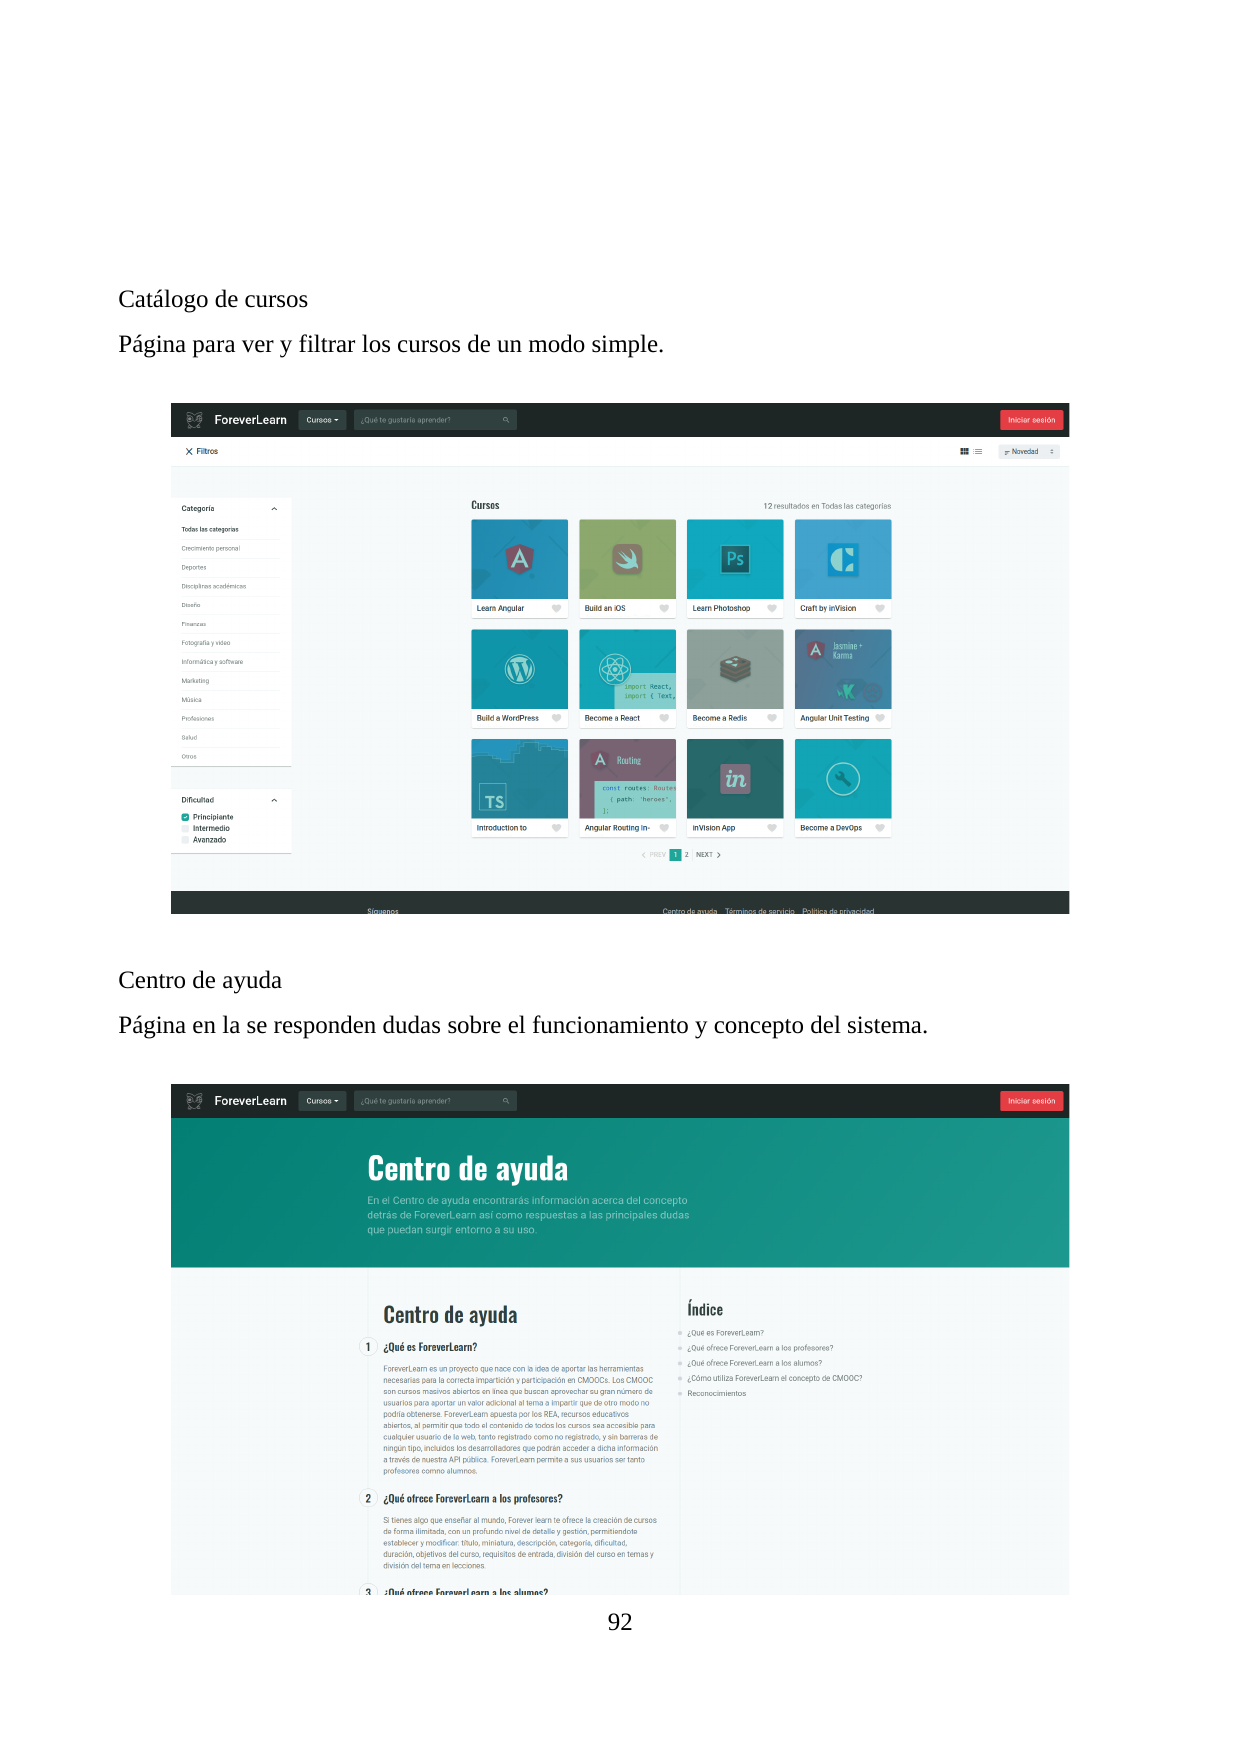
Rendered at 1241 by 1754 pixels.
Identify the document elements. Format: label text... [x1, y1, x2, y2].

picture [171, 403, 1070, 914]
text Página para ver y filtrar los cursos de un modo simple. [118, 329, 1017, 358]
picture [171, 1084, 1070, 1595]
text Página en la se responden dudas sobre el funcionamiento y concepto del sistema. [118, 1011, 1017, 1039]
text Centro de ayuda [118, 965, 1017, 994]
text Catálogo de cursos [118, 284, 1017, 313]
